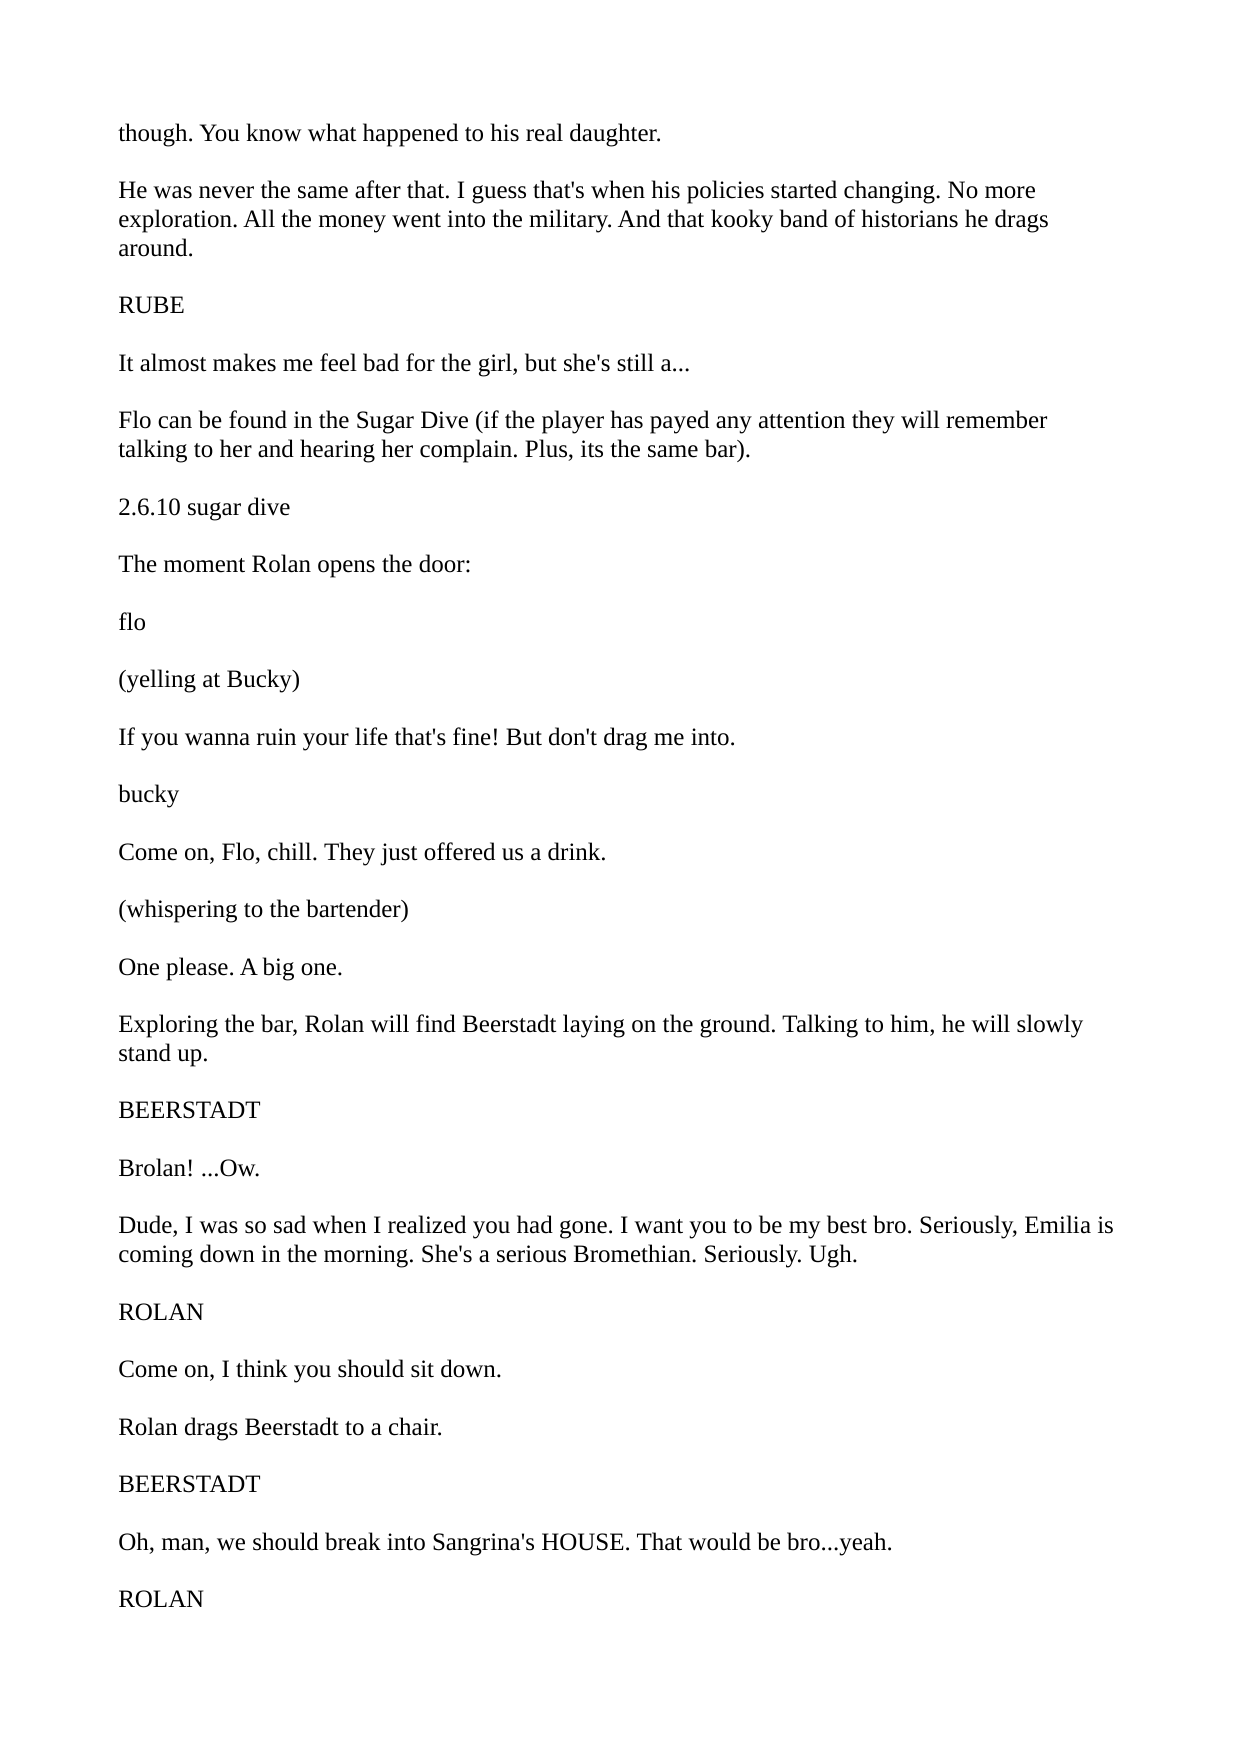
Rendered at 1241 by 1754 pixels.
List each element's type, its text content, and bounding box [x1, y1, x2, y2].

text Flo can be found in the Sugar Dive (if the player has payed any attention they will remember talking to her and hearing her complain. Plus, its the same bar). [118, 406, 1122, 463]
text Brolan! ...Ow. [118, 1153, 1122, 1182]
text flo [118, 607, 1122, 636]
text One please. A big one. [118, 952, 1122, 981]
text Come on, Flo, chill. They just offered us a drink. [118, 837, 1122, 866]
text bucky [118, 779, 1122, 808]
text (yelling at Bucky) [118, 664, 1122, 693]
text BEERSTADT [118, 1469, 1122, 1498]
text RUBE [118, 291, 1122, 319]
text Oh, man, we should break into Sangrina's HOUSE. That would be bro...yeah. [118, 1527, 1122, 1556]
text He was never the same after that. I guess that's when his policies started changing. No more exploration. All the money went into the military. And that kooky band of historians he drags around. [118, 176, 1122, 262]
text though. You know what happened to his real daughter. [118, 118, 1122, 147]
text 2.6.10 sugar dive [118, 492, 1122, 521]
text It almost makes me feel bad for the girl, but she's still a... [118, 348, 1122, 377]
text ROLAN [118, 1297, 1122, 1326]
text (whispering to the bartender) [118, 894, 1122, 923]
text BEERSTADT [118, 1096, 1122, 1124]
text Dude, I was so sad when I realized you had gone. I want you to be my best bro. Seriously, Emilia is coming down in the morning. She's a serious Bromethian. Seriously. Ugh. [118, 1211, 1122, 1268]
text Come on, I think you should sit down. [118, 1354, 1122, 1383]
text If you wanna ruin your life that's fine! But don't drag me into. [118, 722, 1122, 751]
text The moment Rolan opens the door: [118, 549, 1122, 578]
text Rolan drags Beerstadt to a chair. [118, 1412, 1122, 1441]
text Exploring the bar, Rolan will find Beerstadt laying on the ground. Talking to him, he will slowly stand up. [118, 1009, 1122, 1067]
text ROLAN [118, 1584, 1122, 1613]
